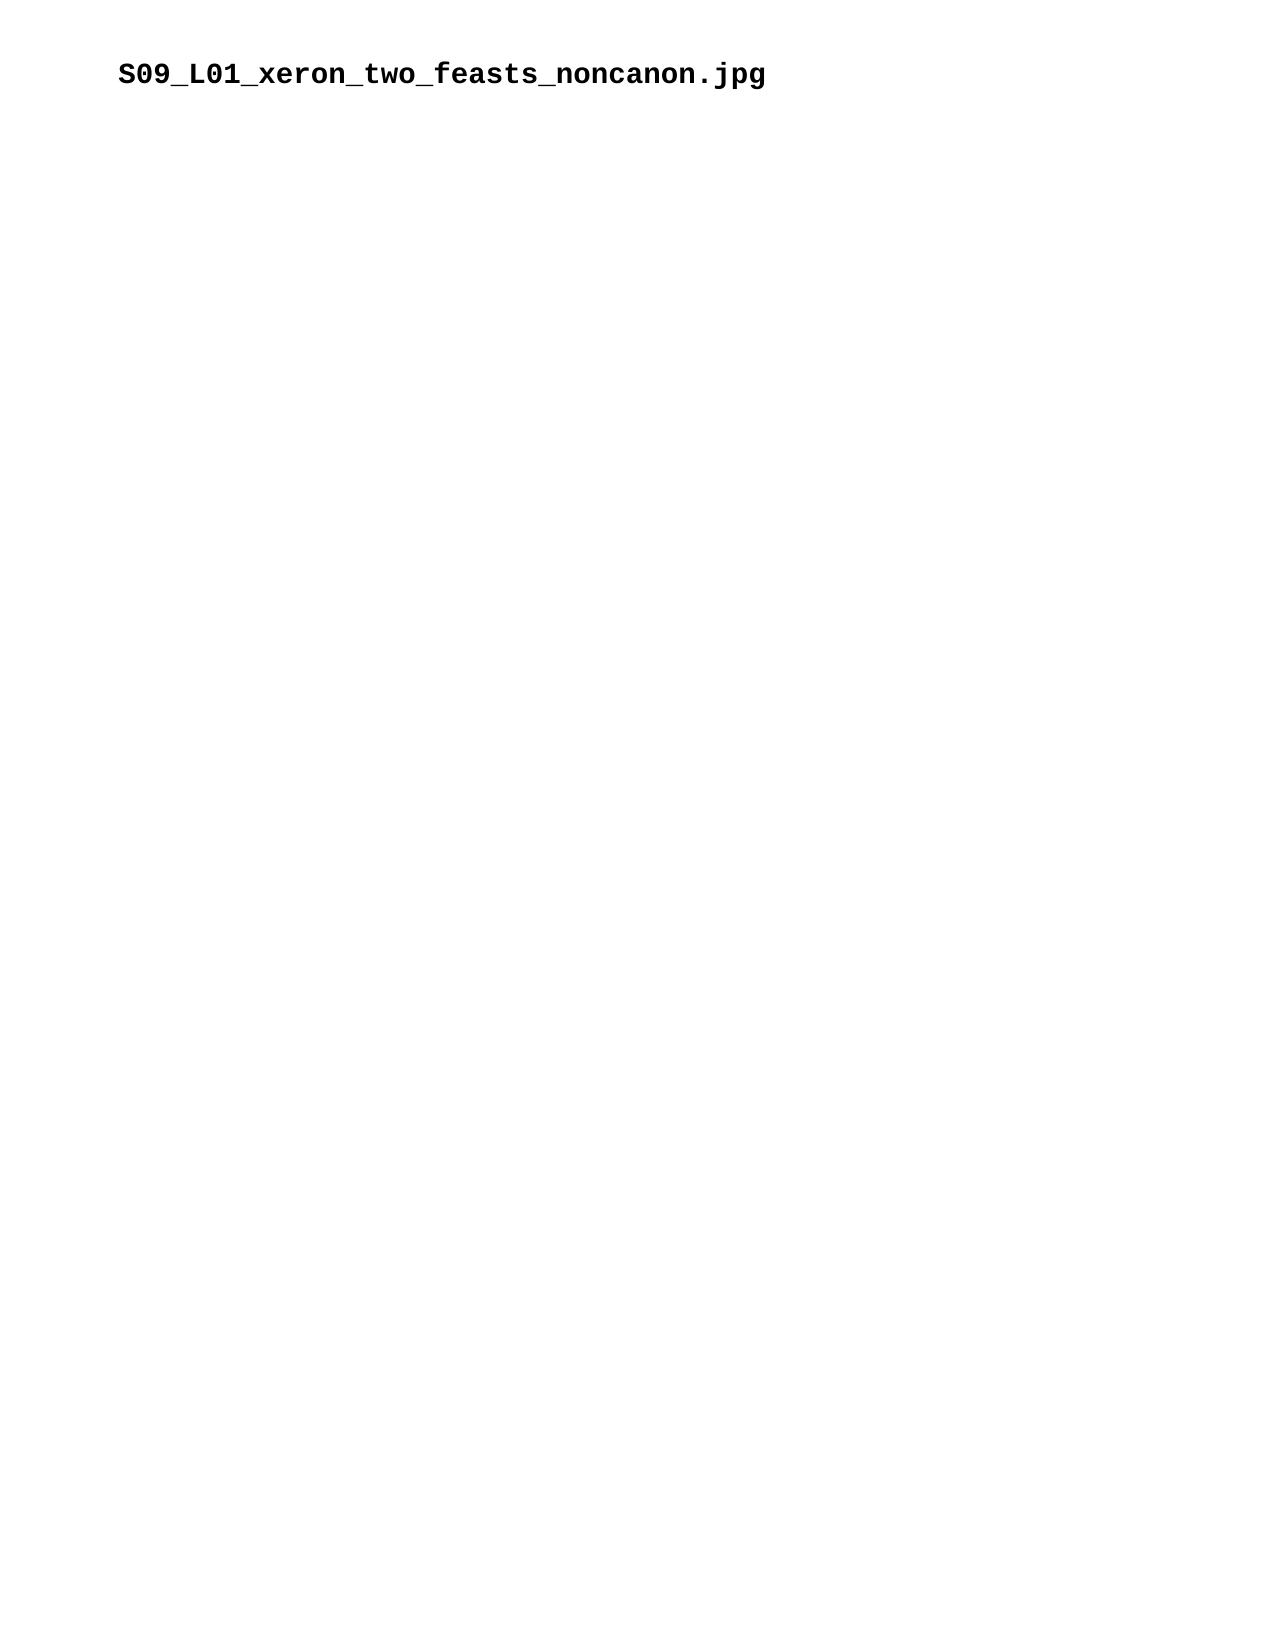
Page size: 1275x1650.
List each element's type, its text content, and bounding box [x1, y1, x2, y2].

subtitle S09_L01_xeron_two_feasts_noncanon.jpg [118, 59, 1216, 92]
